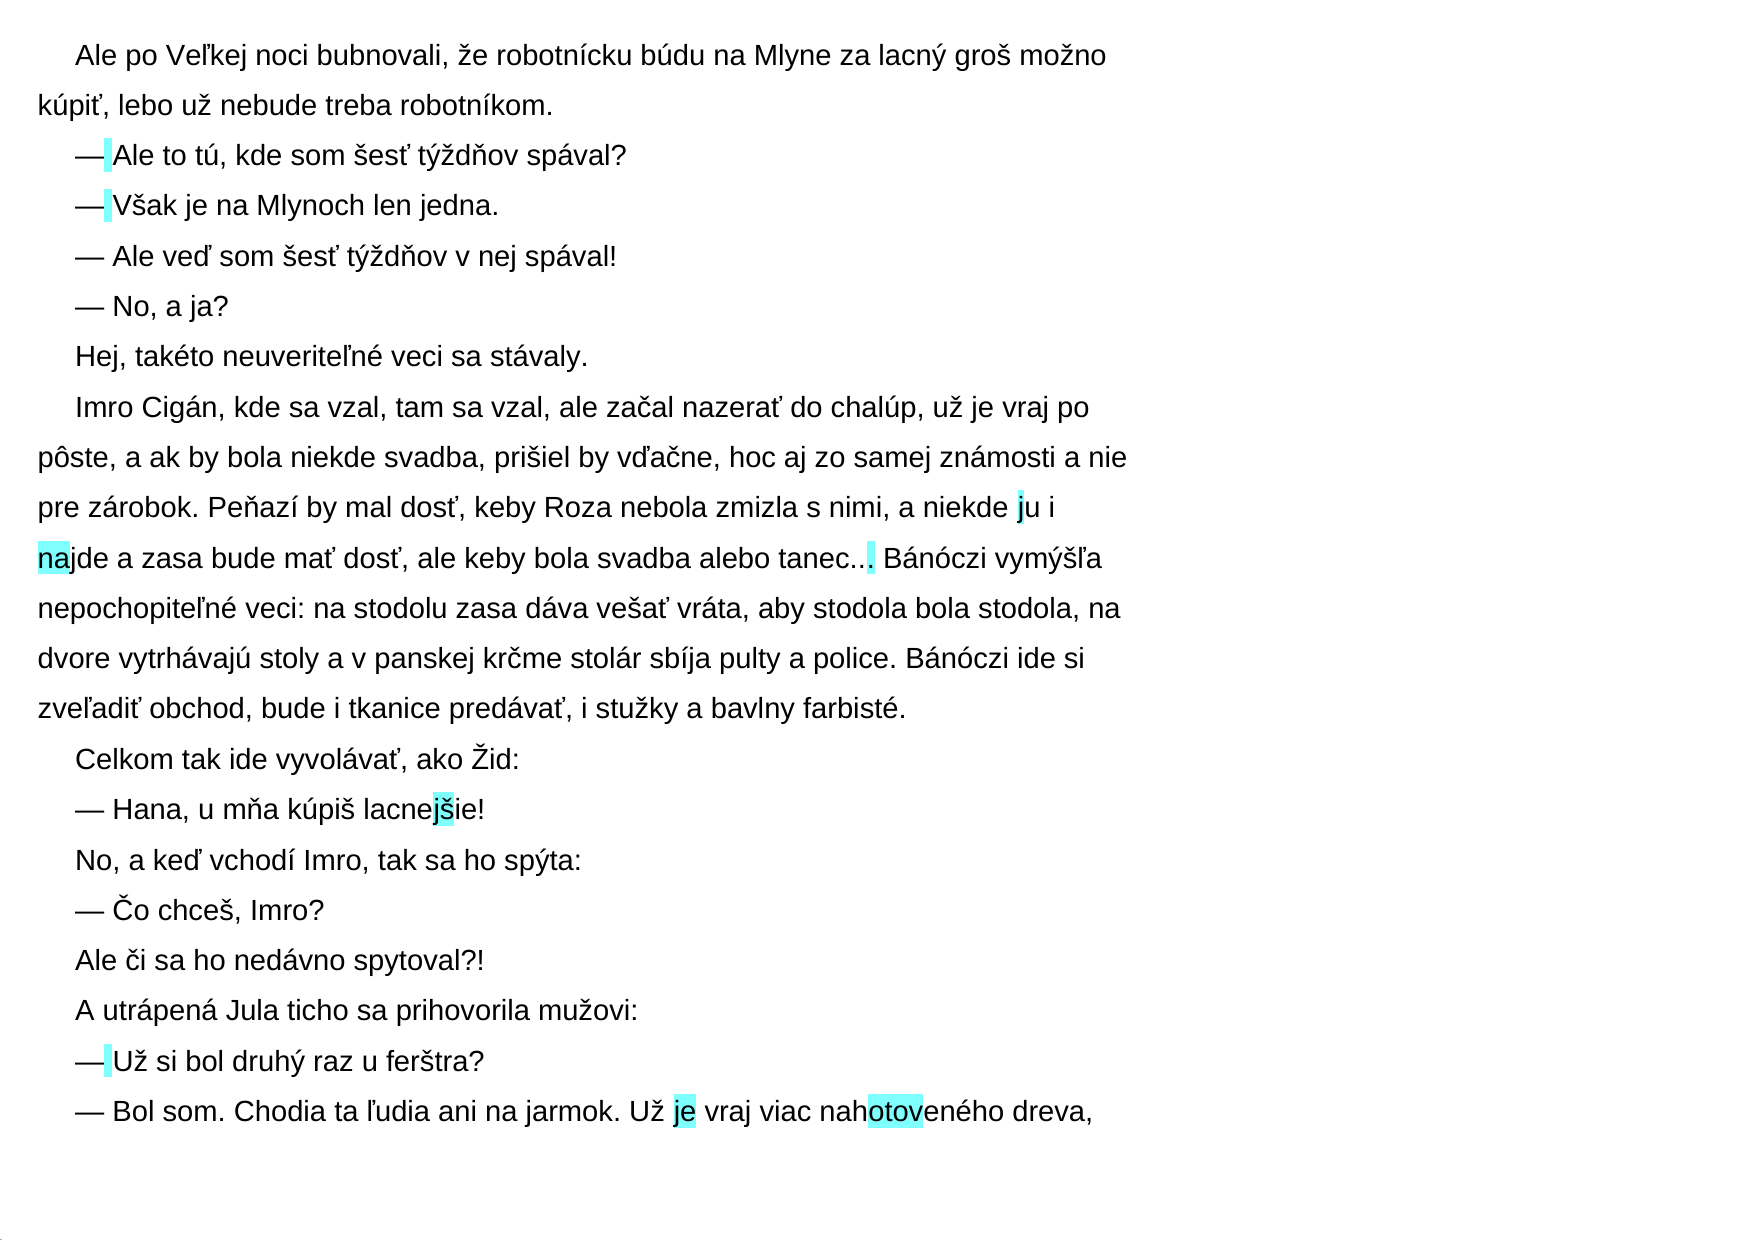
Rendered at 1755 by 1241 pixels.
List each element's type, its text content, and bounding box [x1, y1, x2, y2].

text Imro Cigán, kde sa vzal, tam sa vzal, ale začal nazerať do chalúp, už je vraj po pôste, a ak by bola niekde svadba, prišiel by vďačne, hoc aj zo samej známosti a nie pre zárobok. Peňazí by mal dosť, keby Roza nebola zmizla s nimi, a niekde ju i najde a zasa bude mať dosť, ale keby bola svadba alebo tanec... Bánóczi vymýšľa nepochopiteľné veci: na stodolu zasa dáva vešať vráta, aby stodola bola stodola, na dvore vytrhávajú stoly a v panskej krčme stolár sbíja pulty a police. Bánóczi ide si zveľadiť obchod, bude i tkanice predávať, i stužky a bavlny farbisté. [37, 390, 1130, 725]
text — Ale veď som šesť týždňov v nej spával! [37, 239, 1130, 272]
text — No, a ja? [37, 289, 1130, 323]
text — Hana, u mňa kúpiš lacnejšie! [37, 792, 1130, 826]
text Hej, takéto neuveriteľné veci sa stávaly. [37, 339, 1130, 373]
text Celkom tak ide vyvolávať, ako Žid: [37, 742, 1130, 775]
text No, a keď vchodí Imro, tak sa ho spýta: [37, 842, 1130, 876]
text Ale po Veľkej noci bubnovali, že robotnícku búdu na Mlyne za lacný groš možno kúpiť, lebo už nebude treba robotníkom. [37, 37, 1130, 121]
text — Už si bol druhý raz u ferštra? [37, 1044, 1130, 1077]
text Ale či sa ho nedávno spytoval?! [37, 943, 1130, 977]
text — Bol som. Chodia ta ľudia ani na jarmok. Už je vraj viac nahotoveného dreva, [37, 1094, 1130, 1128]
text — Čo chceš, Imro? [37, 893, 1130, 926]
text A utrápená Jula ticho sa prihovorila mužovi: [37, 993, 1130, 1027]
text — Však je na Mlynoch len jedna. [37, 188, 1130, 222]
text — Ale to tú, kde som šesť týždňov spával? [37, 138, 1130, 172]
